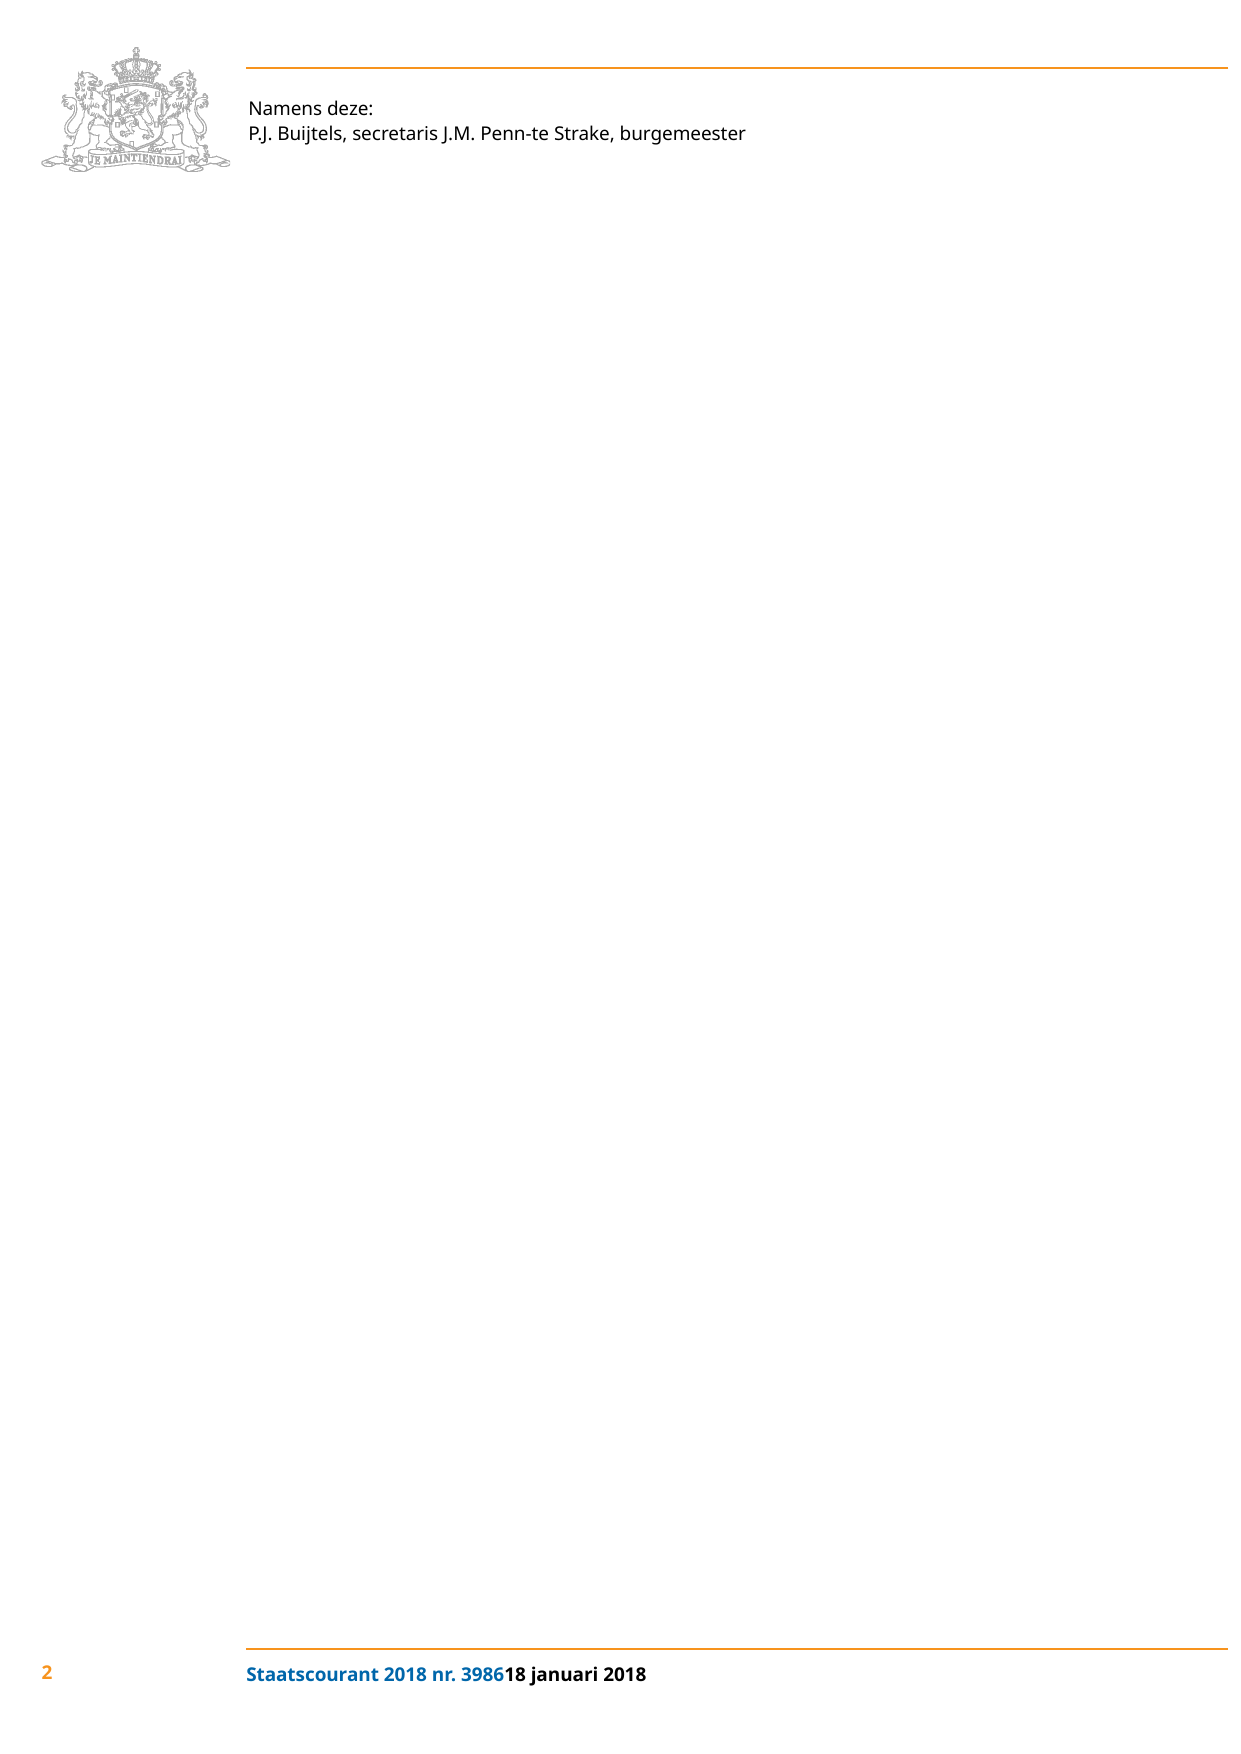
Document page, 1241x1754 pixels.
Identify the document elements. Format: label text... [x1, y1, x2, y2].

text Namens deze: [248, 95, 1152, 121]
text P.J. Buijtels, secretaris J.M. Penn-te Strake, burgemeester [248, 121, 1152, 146]
picture [41, 47, 231, 172]
